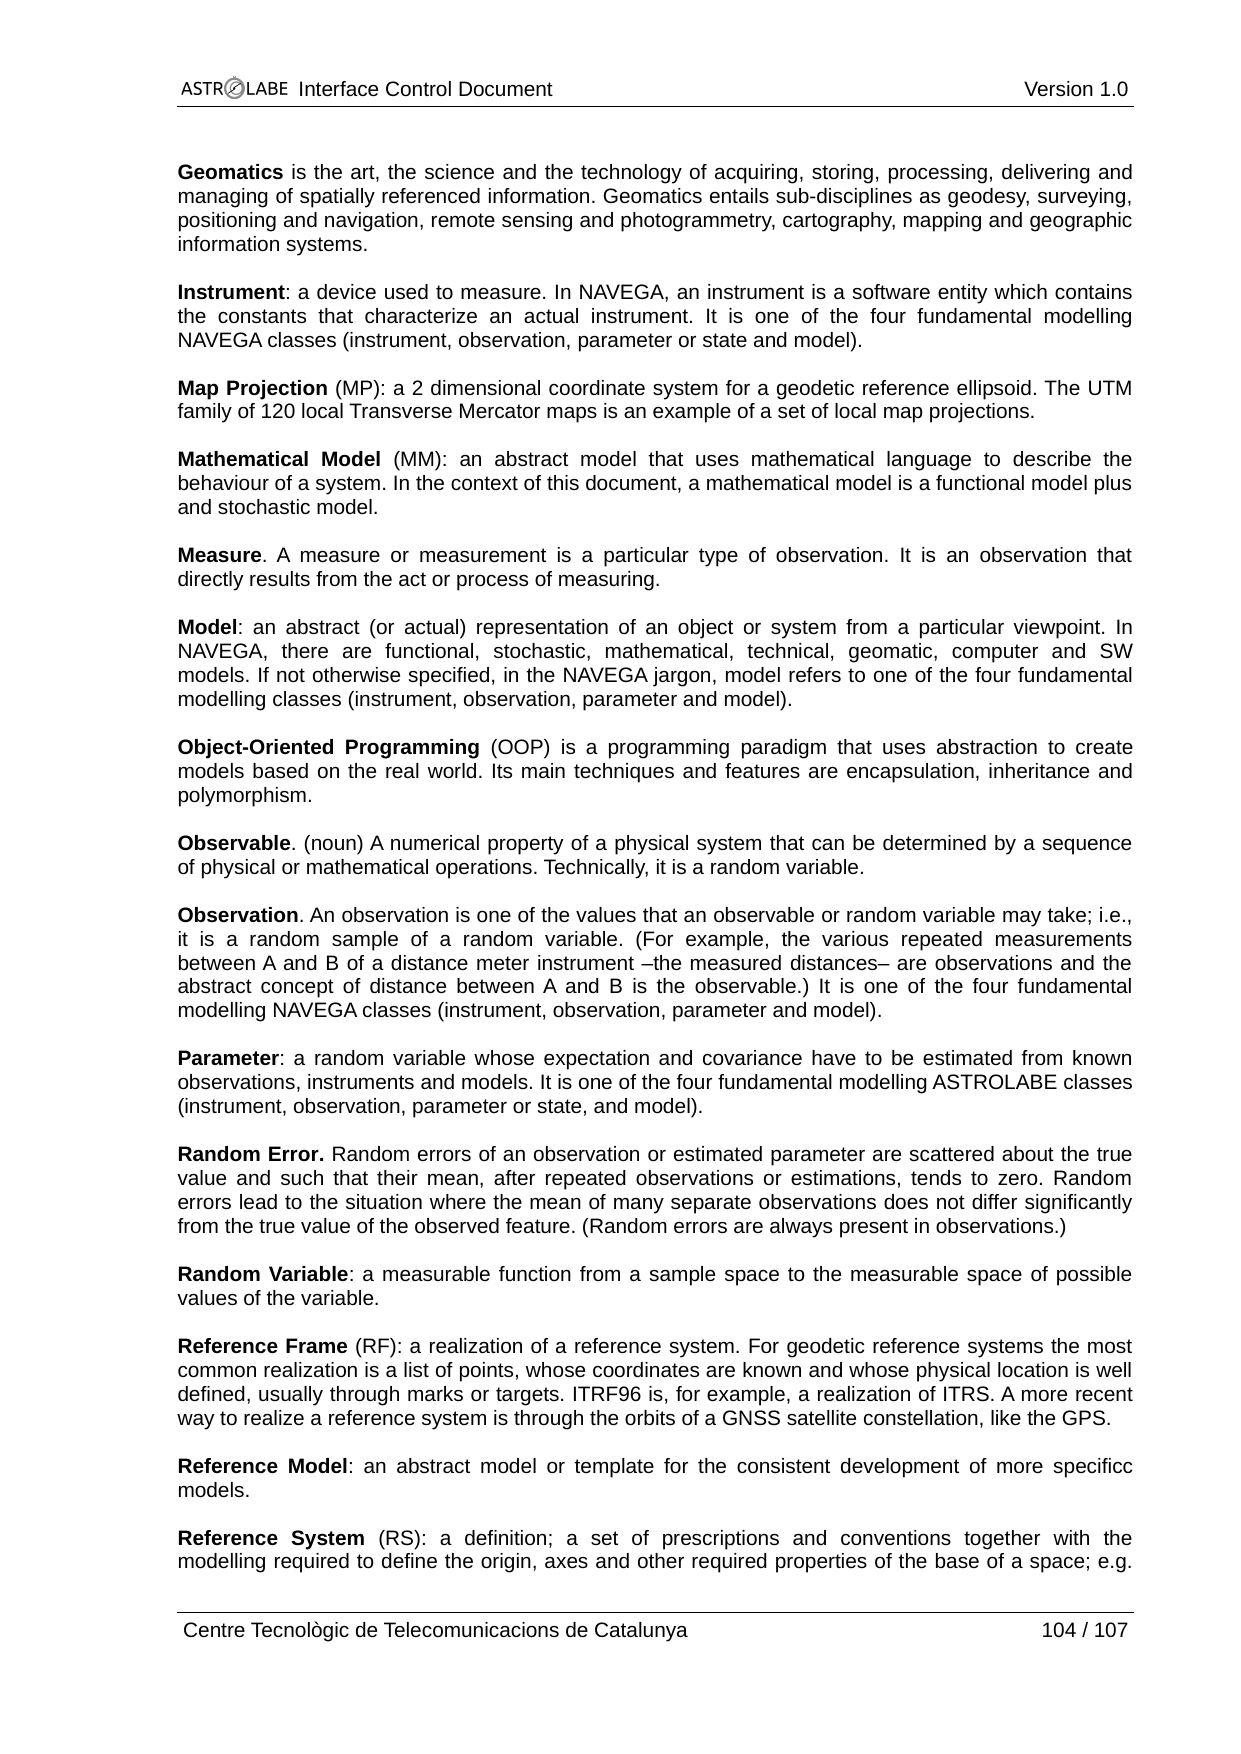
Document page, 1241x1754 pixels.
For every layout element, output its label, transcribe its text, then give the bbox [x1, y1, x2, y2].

text Instrument: a device used to measure. In NAVEGA, an instrument is a software entity which contains the constants that characterize an actual instrument. It is one of the four fundamental modelling NAVEGA classes (instrument, observation, parameter or state and model). [177, 279, 1134, 351]
text Object-Oriented Programming (OOP) is a programming paradigm that uses abstraction to create models based on the real world. Its main techniques and features are encapsulation, inheritance and polymorphism. [177, 735, 1134, 807]
picture [181, 76, 288, 99]
text Reference Frame (RF): a realization of a reference system. For geodetic reference systems the most common realization is a list of points, whose coordinates are known and whose physical location is well defined, usually through marks or targets. ITRF96 is, for example, a realization of ITRS. A more recent way to realize a reference system is through the orbits of a GNSS satellite constellation, like the GPS. [177, 1334, 1134, 1429]
text Reference System (RS): a definition; a set of prescriptions and conventions together with the modelling required to define the origin, axes and other required properties of the base of a space; e.g. [177, 1525, 1134, 1573]
text Geomatics is the art, the science and the technology of acquiring, storing, processing, delivering and managing of spatially referenced information. Geomatics entails sub-disciplines as geodesy, surveying, positioning and navigation, remote sensing and photogrammetry, cartography, mapping and geographic information systems. [177, 160, 1134, 256]
text Parameter: a random variable whose expectation and covariance have to be estimated from known observations, instruments and models. It is one of the four fundamental modelling ASTROLABE classes (instrument, observation, parameter or state, and model). [177, 1046, 1134, 1118]
text Random Error. Random errors of an observation or estimated parameter are scattered about the true value and such that their mean, after repeated observations or estimations, tends to zero. Random errors lead to the situation where the mean of many separate observations does not differ significantly from the true value of the observed feature. (Random errors are always present in observations.) [177, 1142, 1134, 1238]
text Observation. An observation is one of the values that an observable or random variable may take; i.e., it is a random sample of a random variable. (For example, the various repeated measurements between A and B of a distance meter instrument –the measured distances– are observations and the abstract concept of distance between A and B is the observable.) It is one of the four fundamental modelling NAVEGA classes (instrument, observation, parameter and model). [177, 902, 1134, 1022]
text Observable. (noun) A numerical property of a physical system that can be determined by a sequence of physical or mathematical operations. Technically, it is a random variable. [177, 831, 1134, 878]
text Mathematical Model (MM): an abstract model that uses mathematical language to describe the behaviour of a system. In the context of this document, a mathematical model is a functional model plus and stochastic model. [177, 447, 1134, 519]
text Model: an abstract (or actual) representation of an object or system from a particular viewpoint. In NAVEGA, there are functional, stochastic, mathematical, technical, geomatic, computer and SW models. If not otherwise specified, in the NAVEGA jargon, model refers to one of the four fundamental modelling classes (instrument, observation, parameter and model). [177, 615, 1134, 711]
text Reference Model: an abstract model or template for the consistent development of more specificc models. [177, 1453, 1134, 1501]
text Random Variable: a measurable function from a sample space to the measurable space of possible values of the variable. [177, 1262, 1134, 1310]
text Map Projection (MP): a 2 dimensional coordinate system for a geodetic reference ellipsoid. The UTM family of 120 local Transverse Mercator maps is an example of a set of local map projections. [177, 375, 1134, 423]
text Measure. A measure or measurement is a particular type of observation. It is an observation that directly results from the act or process of measuring. [177, 543, 1134, 591]
